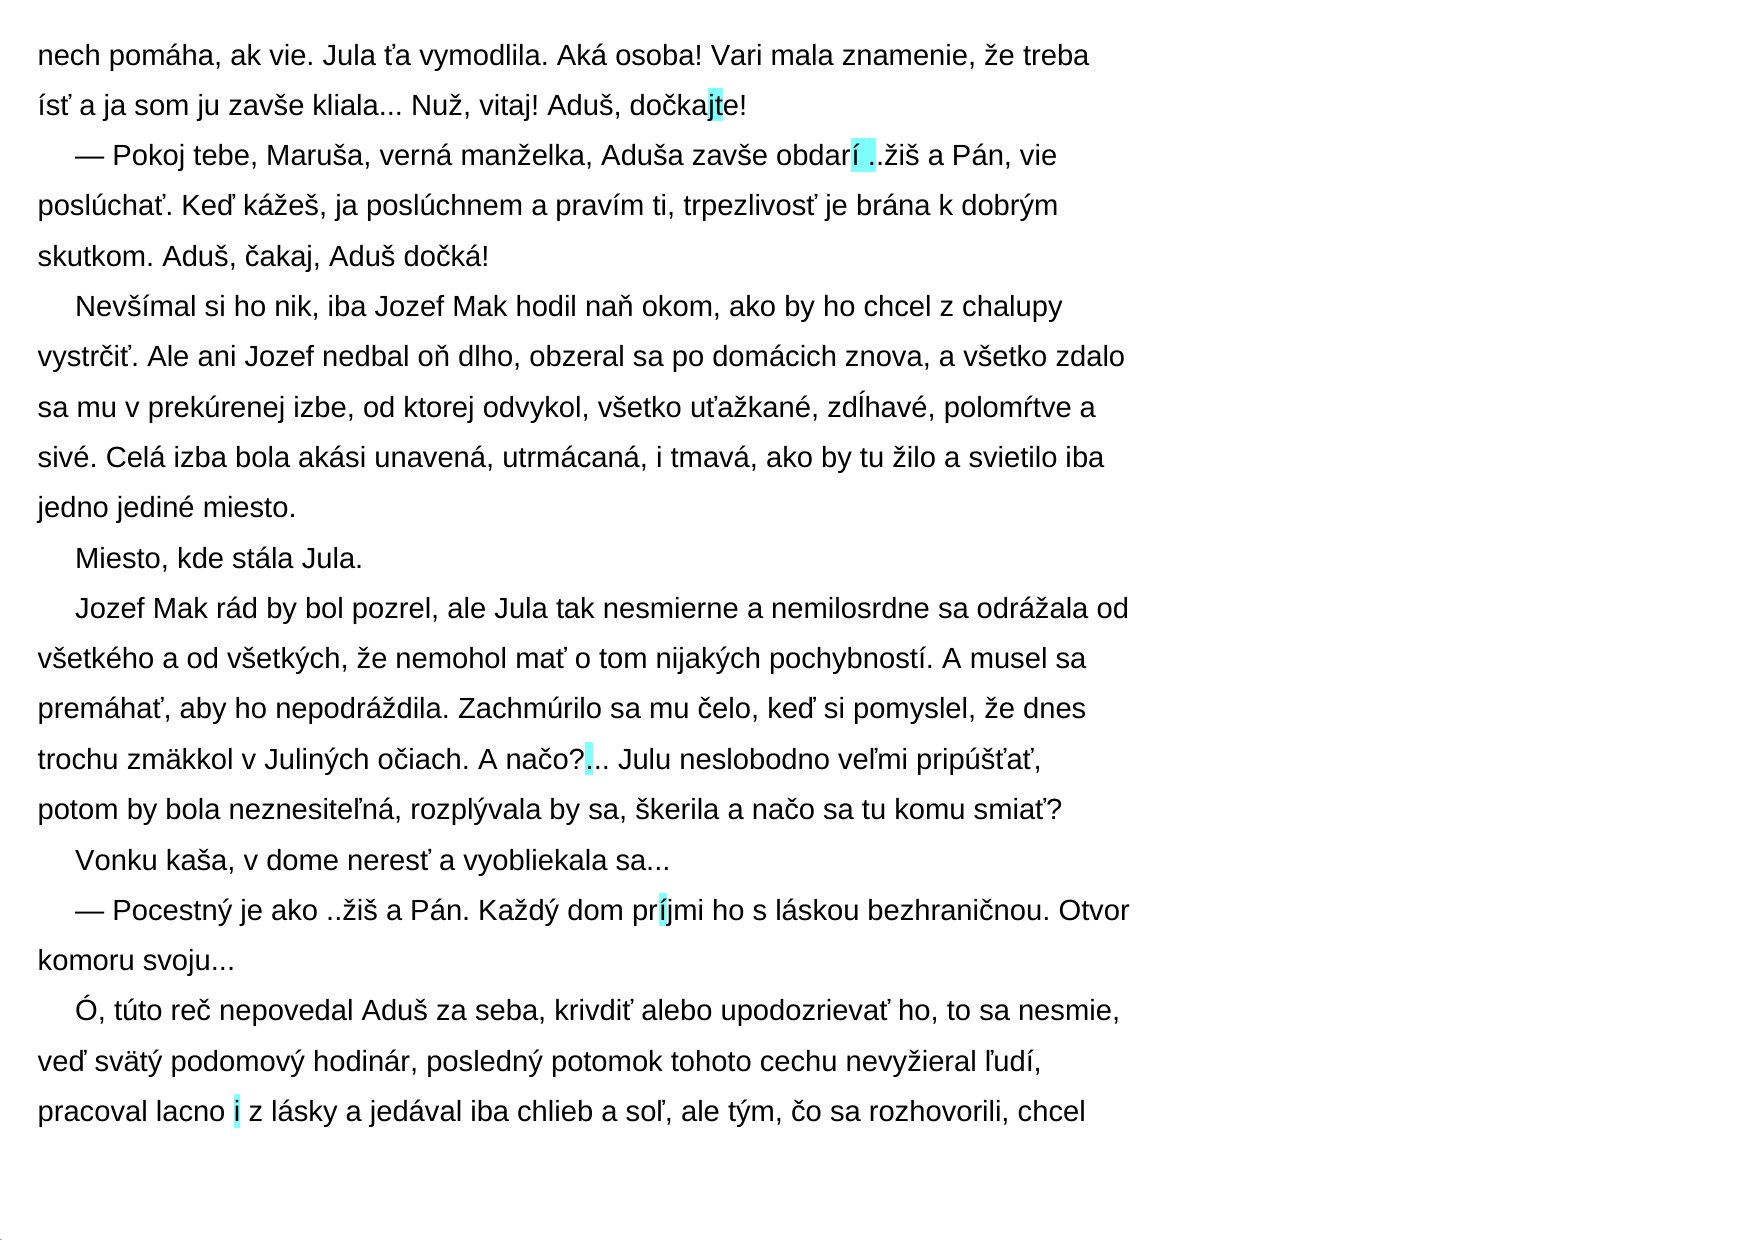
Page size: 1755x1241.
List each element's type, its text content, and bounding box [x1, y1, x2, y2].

text Vonku kaša, v dome neresť a vyobliekala sa... [37, 842, 1130, 876]
text — Pokoj tebe, Maruša, verná manželka, Aduša zavše obdarí ..žiš a Pán, vie poslúchať. Keď kážeš, ja poslúchnem a pravím ti, trpezlivosť je brána k dobrým skutkom. Aduš, čakaj, Aduš dočká! [37, 138, 1130, 272]
text Miesto, kde stála Jula. [37, 541, 1130, 574]
text Ó, túto reč nepovedal Aduš za seba, krivdiť alebo upodozrievať ho, to sa nesmie, veď svätý podomový hodinár, posledný potomok tohoto cechu nevyžieral ľudí, pracoval lacno i z lásky a jedával iba chlieb a soľ, ale tým, čo sa rozhovorili, chcel [37, 993, 1130, 1128]
text Jozef Mak rád by bol pozrel, ale Jula tak nesmierne a nemilosrdne sa odrážala od všetkého a od všetkých, že nemohol mať o tom nijakých pochybností. A musel sa premáhať, aby ho nepodráždila. Zachmúrilo sa mu čelo, keď si pomyslel, že dnes trochu zmäkkol v Juliných očiach. A načo?... Julu neslobodno veľmi pripúšťať, potom by bola neznesiteľná, rozplývala by sa, škerila a načo sa tu komu smiať? [37, 591, 1130, 826]
text nech pomáha, ak vie. Jula ťa vymodlila. Aká osoba! Vari mala znamenie, že treba ísť a ja som ju zavše kliala... Nuž, vitaj! Aduš, dočkajte! [37, 37, 1130, 121]
text Nevšímal si ho nik, iba Jozef Mak hodil naň okom, ako by ho chcel z chalupy vystrčiť. Ale ani Jozef nedbal oň dlho, obzeral sa po domácich znova, a všetko zdalo sa mu v prekúrenej izbe, od ktorej odvykol, všetko uťažkané, zdĺhavé, polomŕtve a sivé. Celá izba bola akási unavená, utrmácaná, i tmavá, ako by tu žilo a svietilo iba jedno jediné miesto. [37, 289, 1130, 524]
text — Pocestný je ako ..žiš a Pán. Každý dom príjmi ho s láskou bezhraničnou. Otvor komoru svoju... [37, 893, 1130, 977]
